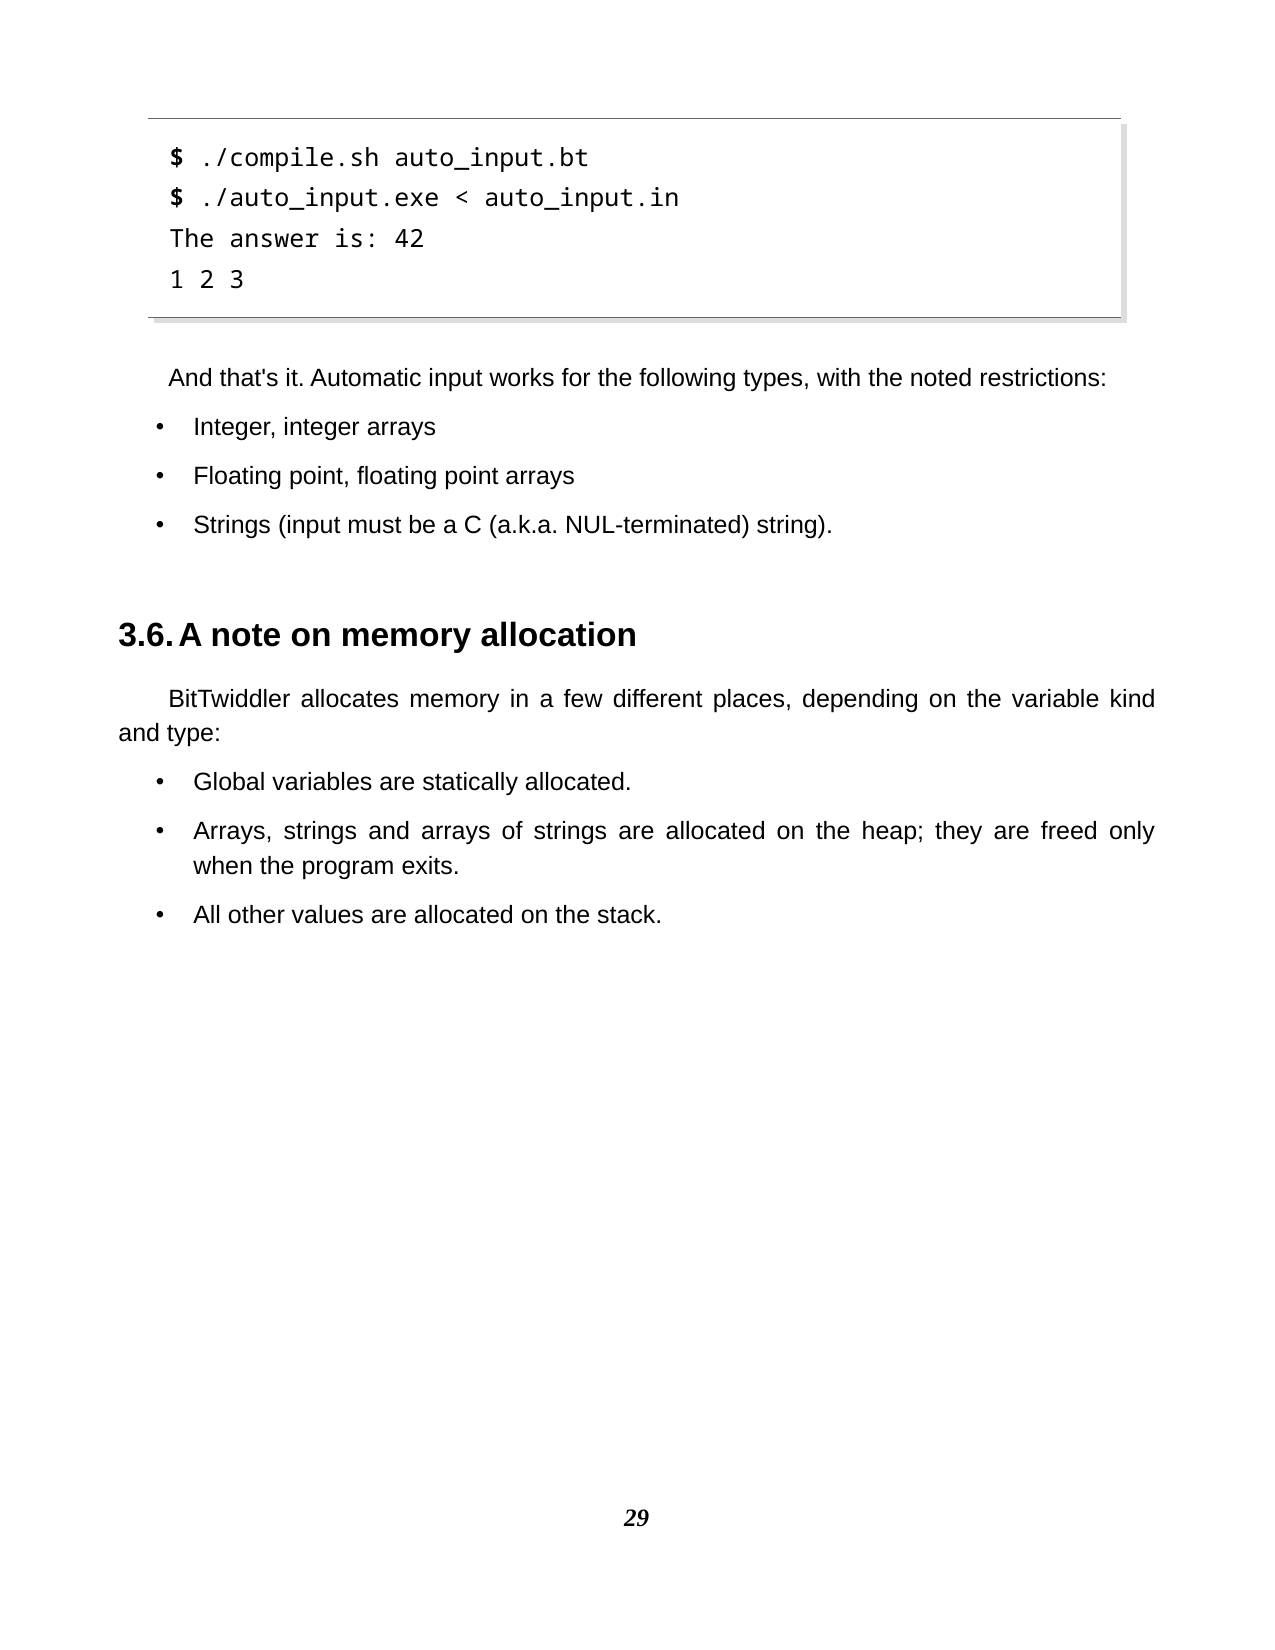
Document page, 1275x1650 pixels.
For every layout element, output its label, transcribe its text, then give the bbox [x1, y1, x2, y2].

text 1 2 3 [148, 241, 1121, 317]
text $ ./compile.sh auto_input.bt [148, 119, 1121, 159]
text BitTwiddler allocates memory in a few different places, depending on the variable kind and type: [118, 683, 1157, 747]
list Global variables are statically allocated. [156, 767, 1157, 796]
text The answer is: 42 [148, 200, 1121, 241]
list Strings (input must be a C (a.k.a. NUL-terminated) string). [156, 510, 1157, 539]
text $ ./auto_input.exe < auto_input.in [148, 159, 1121, 200]
list Floating point, floating point arrays [156, 461, 1157, 490]
subtitle A note on memory allocation [118, 615, 1157, 653]
list All other values are allocated on the stack. [156, 900, 1157, 929]
list Arrays, strings and arrays of strings are allocated on the heap; they are freed only when the program exits. [156, 816, 1157, 879]
list Integer, integer arrays [156, 412, 1157, 441]
text And that's it. Automatic input works for the following types, with the noted restrictions: [118, 363, 1157, 392]
